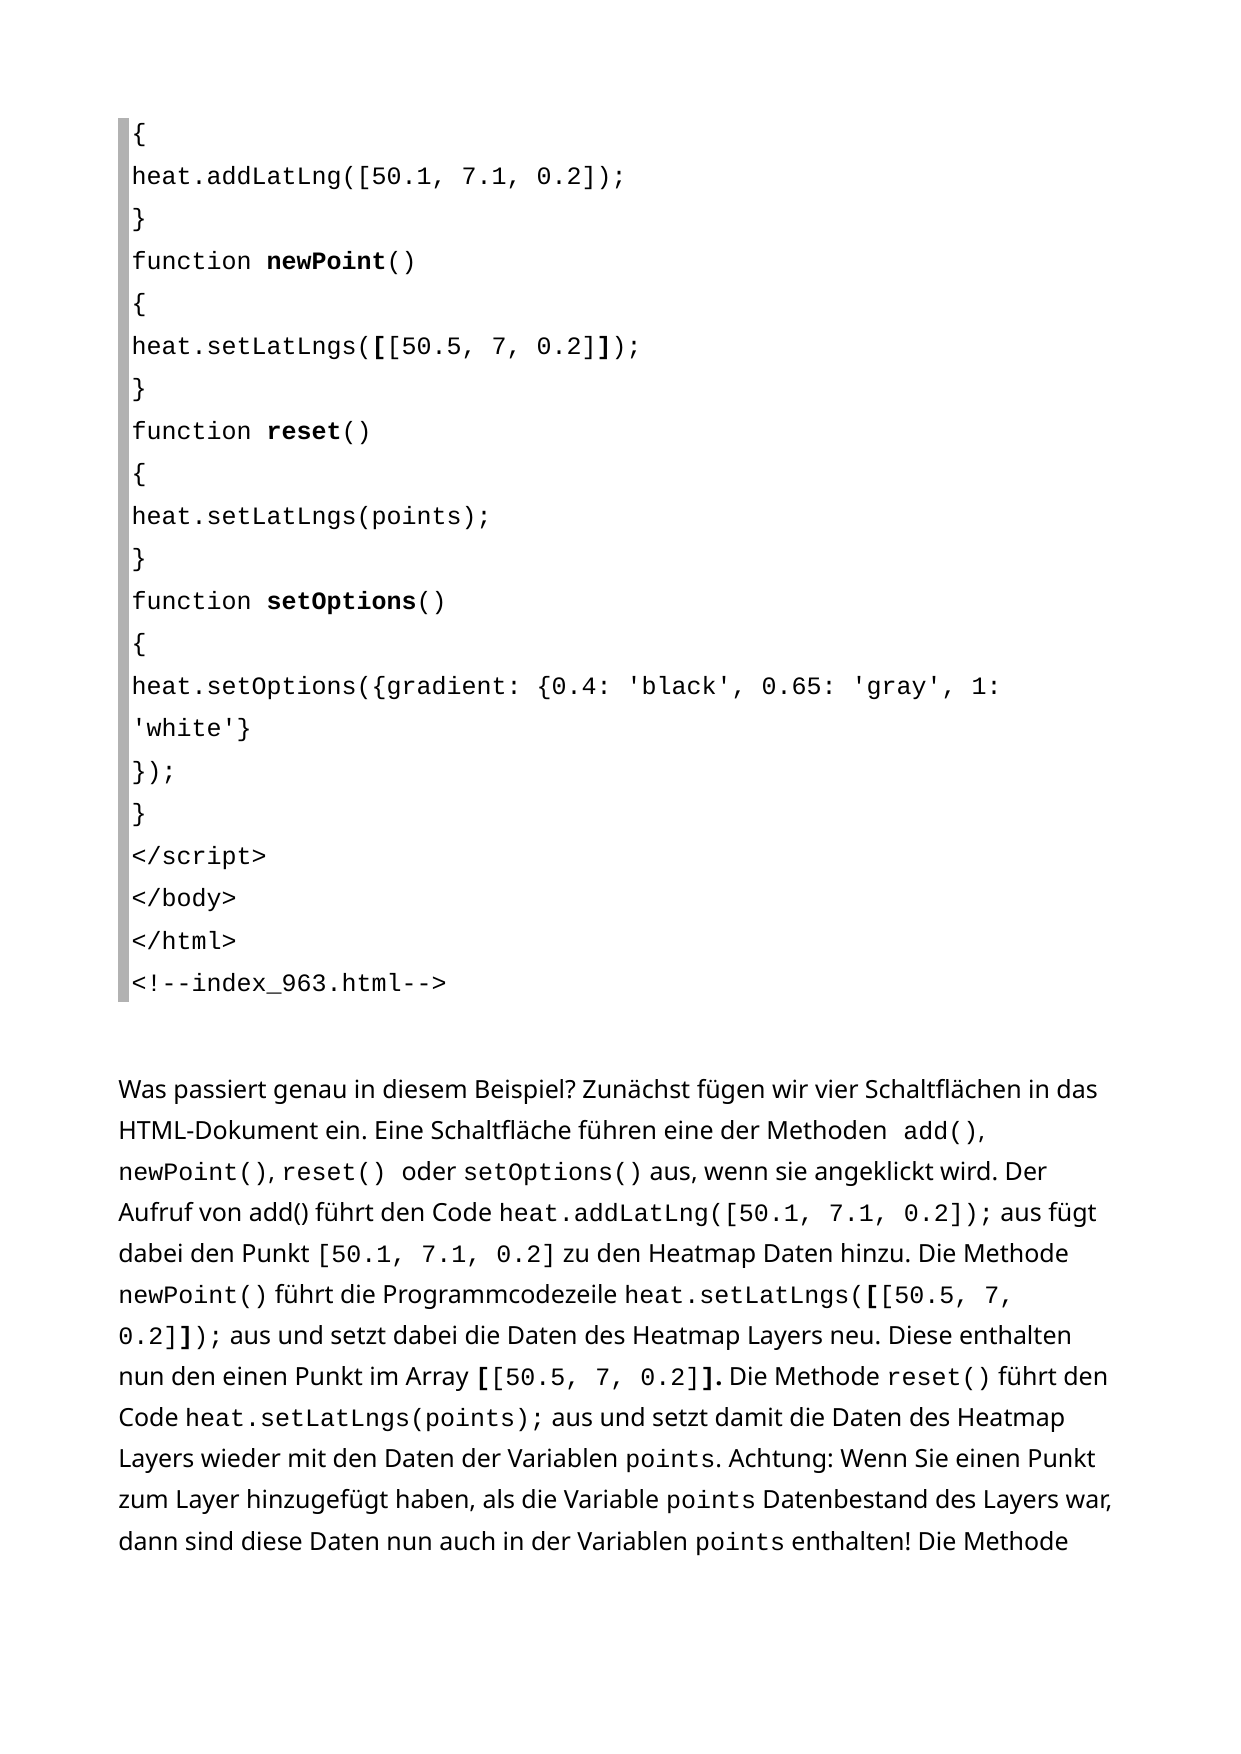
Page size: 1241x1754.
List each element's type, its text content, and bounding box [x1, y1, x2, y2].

text heat.setLatLngs(points); [129, 501, 1122, 532]
text </html> [129, 926, 1122, 957]
text } [129, 543, 1122, 574]
text { [129, 628, 1122, 659]
text </script> [129, 841, 1122, 872]
text function newPoint() [129, 246, 1122, 277]
text function reset() [129, 416, 1122, 447]
text { [129, 288, 1122, 319]
text } [129, 373, 1122, 404]
text } [129, 798, 1122, 829]
text { [129, 458, 1122, 489]
text heat.setLatLngs([[50.5, 7, 0.2]]); [129, 331, 1122, 362]
text } [129, 203, 1122, 234]
text heat.setOptions({gradient: {0.4: 'black', 0.65: 'gray', 1: 'white'} [129, 671, 1122, 744]
text <!--index_963.html--> [129, 968, 1122, 1002]
text Was passiert genau in diesem Beispiel? Zunächst fügen wir vier Schaltflächen in das HTML-Dokument ein. Eine Schaltfläche führen eine der Methoden add(), newPoint(), reset() oder setOptions() aus, wenn sie angeklickt wird. Der Aufruf von add() führt den Code heat.addLatLng([50.1, 7.1, 0.2]); aus fügt dabei den Punkt [50.1, 7.1, 0.2] zu den Heatmap Daten hinzu. Die Methode newPoint() führt die Programmcodezeile heat.setLatLngs([[50.5, 7, 0.2]]); aus und setzt dabei die Daten des Heatmap Layers neu. Diese enthalten nun den einen Punkt im Array [[50.5, 7, 0.2]]. Die Methode reset() führt den Code heat.setLatLngs(points); aus und setzt damit die Daten des Heatmap Layers wieder mit den Daten der Variablen points. Achtung: Wenn Sie einen Punkt zum Layer hinzugefügt haben, als die Variable points Datenbestand des Layers war, dann sind diese Daten nun auch in der Variablen points enthalten! Die Methode [118, 1072, 1122, 1557]
text { [129, 118, 1122, 149]
text function setOptions() [129, 586, 1122, 617]
text </body> [129, 883, 1122, 914]
text heat.addLatLng([50.1, 7.1, 0.2]); [129, 161, 1122, 192]
text }); [129, 756, 1122, 787]
